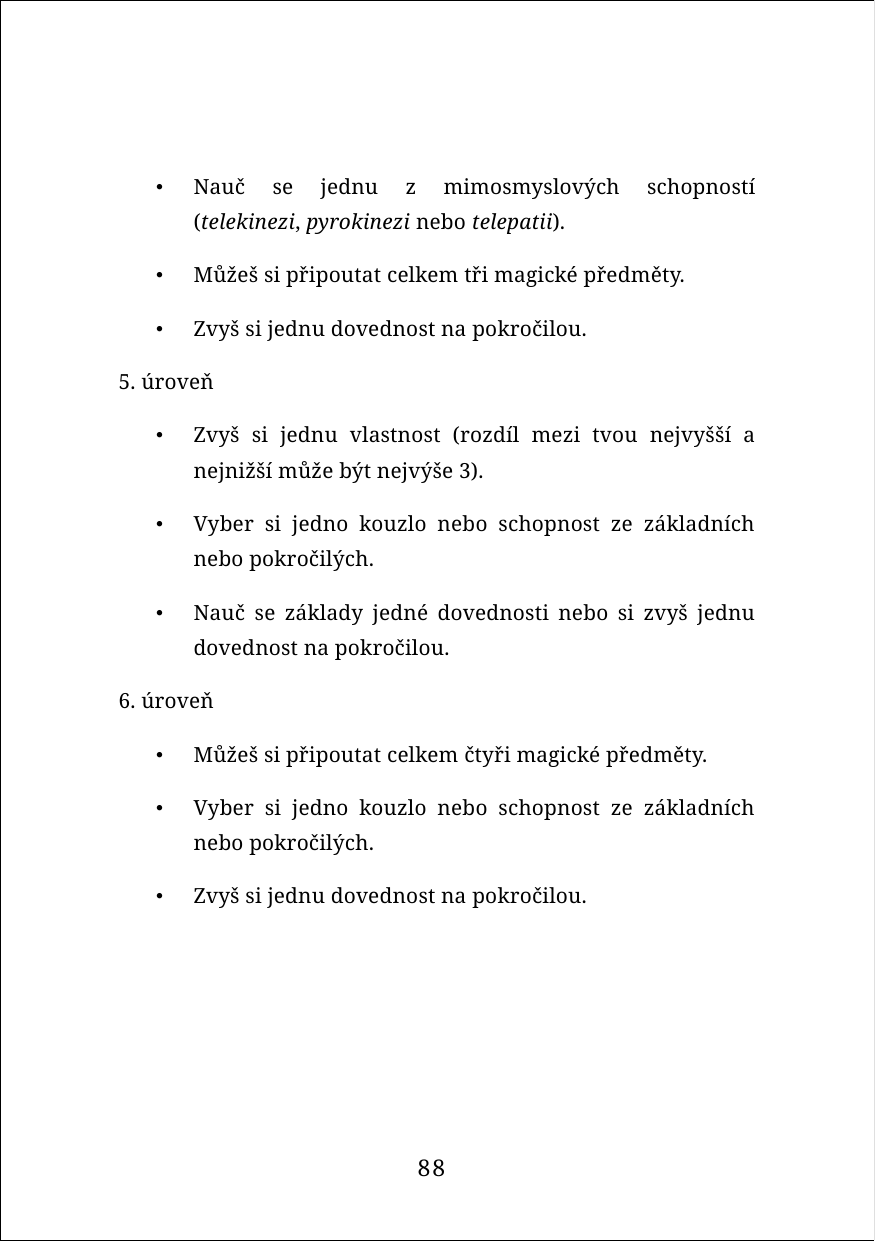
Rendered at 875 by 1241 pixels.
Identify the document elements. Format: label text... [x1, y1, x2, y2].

list Zvyš si jednu vlastnost (rozdíl mezi tvou nejvyšší a nejnižší může být nejvýše 3). [156, 420, 756, 484]
list Můžeš si připoutat celkem tři magické předměty. [156, 261, 756, 289]
text 6. úroveň [118, 686, 756, 715]
list Můžeš si připoutat celkem čtyři magické předměty. [156, 740, 756, 768]
list Vyber si jedno kouzlo nebo schopnost ze základních nebo pokročilých. [156, 509, 756, 573]
list Zvyš si jednu dovednost na pokročilou. [156, 314, 756, 342]
text 5. úroveň [118, 367, 756, 395]
list Nauč se jednu z mimosmyslových schopností (telekinezi, pyrokinezi nebo telepatii). [156, 172, 756, 236]
list Nauč se základy jedné dovednosti nebo si zvyš jednu dovednost na pokročilou. [156, 598, 756, 662]
list Zvyš si jednu dovednost na pokročilou. [156, 882, 756, 910]
list Vyber si jedno kouzlo nebo schopnost ze základních nebo pokročilých. [156, 793, 756, 857]
